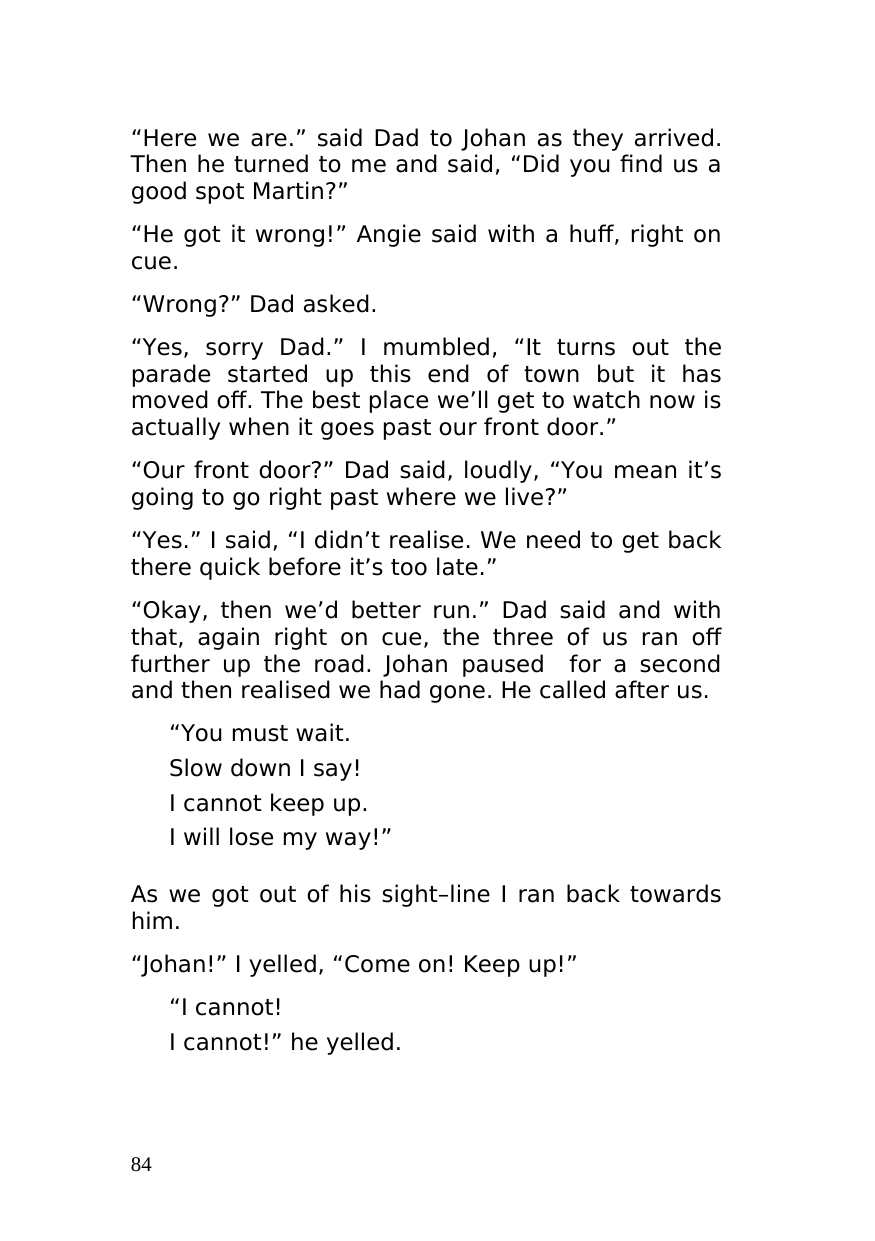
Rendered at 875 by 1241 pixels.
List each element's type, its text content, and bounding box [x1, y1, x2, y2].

text “Okay, then we’d better run.” Dad said and with that, again right on cue, the three of us ran off further up the road. Johan paused for a second and then realised we had gone. He called after us. [131, 597, 723, 704]
text “Here we are.” said Dad to Johan as they arrived. Then he turned to me and said, “Did you find us a good spot Martin?” [131, 125, 723, 205]
text As we got out of his sight–line I ran back towards him. [131, 881, 723, 935]
text “He got it wrong!” Angie said with a huff, right on cue. [131, 221, 723, 274]
text “Johan!” I yelled, “Come on! Keep up!” [131, 951, 723, 978]
text “I cannot! I cannot!” he yelled. [169, 994, 684, 1056]
text “You must wait. Slow down I say! I cannot keep up. I will lose my way!” [169, 721, 684, 851]
text “Yes, sorry Dad.” I mumbled, “It turns out the parade started up this end of town but it has moved off. The best place we’ll get to watch now is actually when it goes past our front door.” [131, 334, 723, 441]
text “Wrong?” Dad asked. [131, 291, 723, 318]
text “Our front door?” Dad said, loudly, “You mean it’s going to go right past where we live?” [131, 458, 723, 511]
text “Yes.” I said, “I didn’t realise. We need to get back there quick before it’s too late.” [131, 527, 723, 581]
